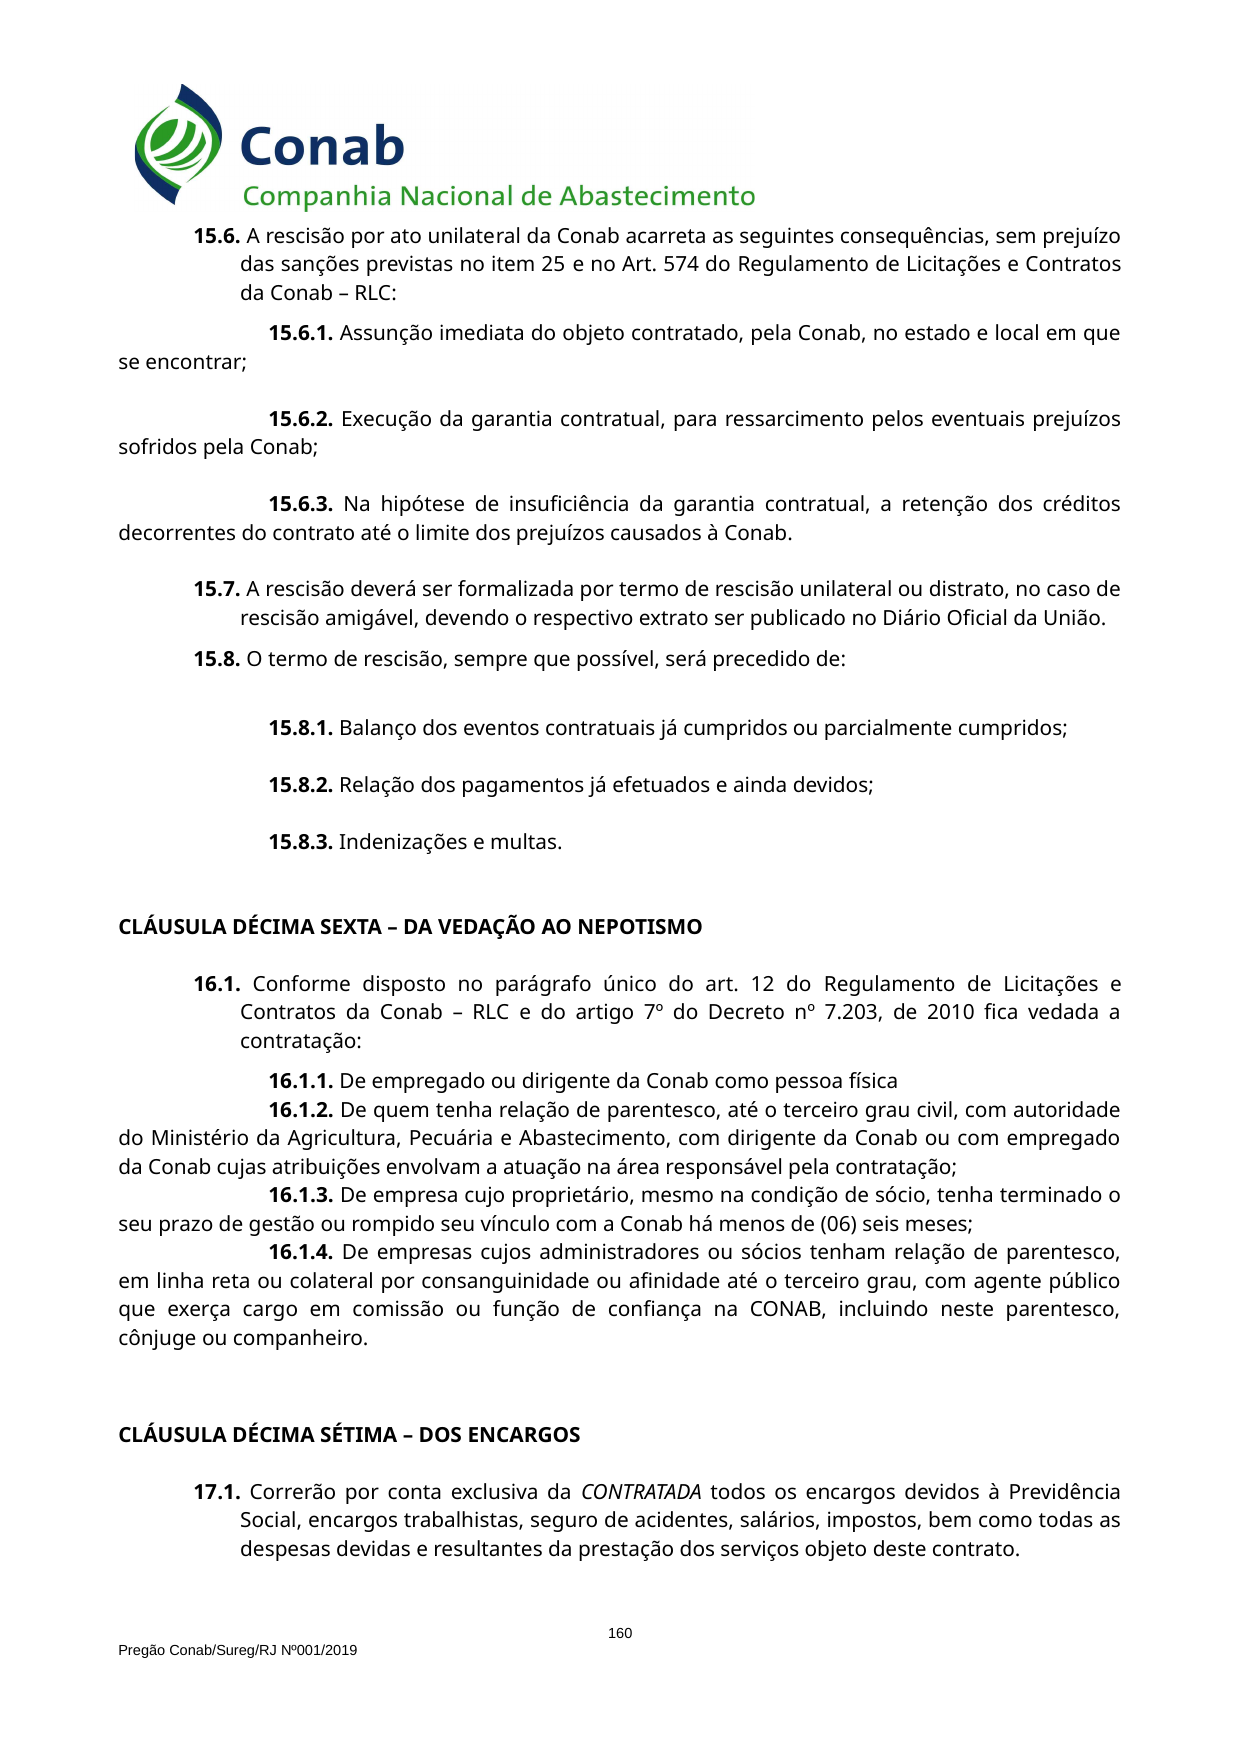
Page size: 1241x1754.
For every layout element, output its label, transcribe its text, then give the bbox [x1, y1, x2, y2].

text 15.8.2. Relação dos pagamentos já efetuados e ainda devidos; [118, 770, 1122, 798]
text CLÁUSULA DÉCIMA SEXTA – DA VEDAÇÃO AO NEPOTISMO [118, 912, 1122, 941]
text 15.7. A rescisão deverá ser formalizada por termo de rescisão unilateral ou distrato, no caso de rescisão amigável, devendo o respectivo extrato ser publicado no Diário Oficial da União. [193, 574, 1122, 631]
text 15.8.3. Indenizações e multas. [118, 827, 1122, 855]
text 16.1.3. De empresa cujo proprietário, mesmo na condição de sócio, tenha terminado o seu prazo de gestão ou rompido seu vínculo com a Conab há menos de (06) seis meses; [118, 1180, 1122, 1237]
text 15.6.1. Assunção imediata do objeto contratado, pela Conab, no estado e local em que se encontrar; [118, 318, 1122, 375]
text 15.6. A rescisão por ato unilateral da Conab acarreta as seguintes consequências, sem prejuízo das sanções previstas no item 25 e no Art. 574 do Regulamento de Licitações e Contratos da Conab – RLC: [193, 221, 1122, 306]
text 15.6.3. Na hipótese de insuficiência da garantia contratual, a retenção dos créditos decorrentes do contrato até o limite dos prejuízos causados à Conab. [118, 489, 1122, 546]
text 16.1. Conforme disposto no parágrafo único do art. 12 do Regulamento de Licitações e Contratos da Conab – RLC e do artigo 7º do Decreto nº 7.203, de 2010 fica vedada a contratação: [193, 969, 1122, 1054]
picture [134, 84, 755, 212]
text 16.1.4. De empresas cujos administradores ou sócios tenham relação de parentesco, em linha reta ou colateral por consanguinidade ou afinidade até o terceiro grau, com agente público que exerça cargo em comissão ou função de confiança na CONAB, incluindo neste parentesco, cônjuge ou companheiro. [118, 1237, 1122, 1351]
text 15.8. O termo de rescisão, sempre que possível, será precedido de: [193, 644, 1122, 672]
text 16.1.2. De quem tenha relação de parentesco, até o terceiro grau civil, com autoridade do Ministério da Agricultura, Pecuária e Abastecimento, com dirigente da Conab ou com empregado da Conab cujas atribuições envolvam a atuação na área responsável pela contratação; [118, 1095, 1122, 1180]
text 17.1. Correrão por conta exclusiva da CONTRATADA todos os encargos devidos à Previdência Social, encargos trabalhistas, seguro de acidentes, salários, impostos, bem como todas as despesas devidas e resultantes da prestação dos serviços objeto deste contrato. [193, 1477, 1122, 1562]
text CLÁUSULA DÉCIMA SÉTIMA – DOS ENCARGOS [118, 1420, 1122, 1449]
text 15.8.1. Balanço dos eventos contratuais já cumpridos ou parcialmente cumpridos; [118, 713, 1122, 741]
text 16.1.1. De empregado ou dirigente da Conab como pessoa física [118, 1067, 1122, 1095]
text 15.6.2. Execução da garantia contratual, para ressarcimento pelos eventuais prejuízos sofridos pela Conab; [118, 404, 1122, 461]
